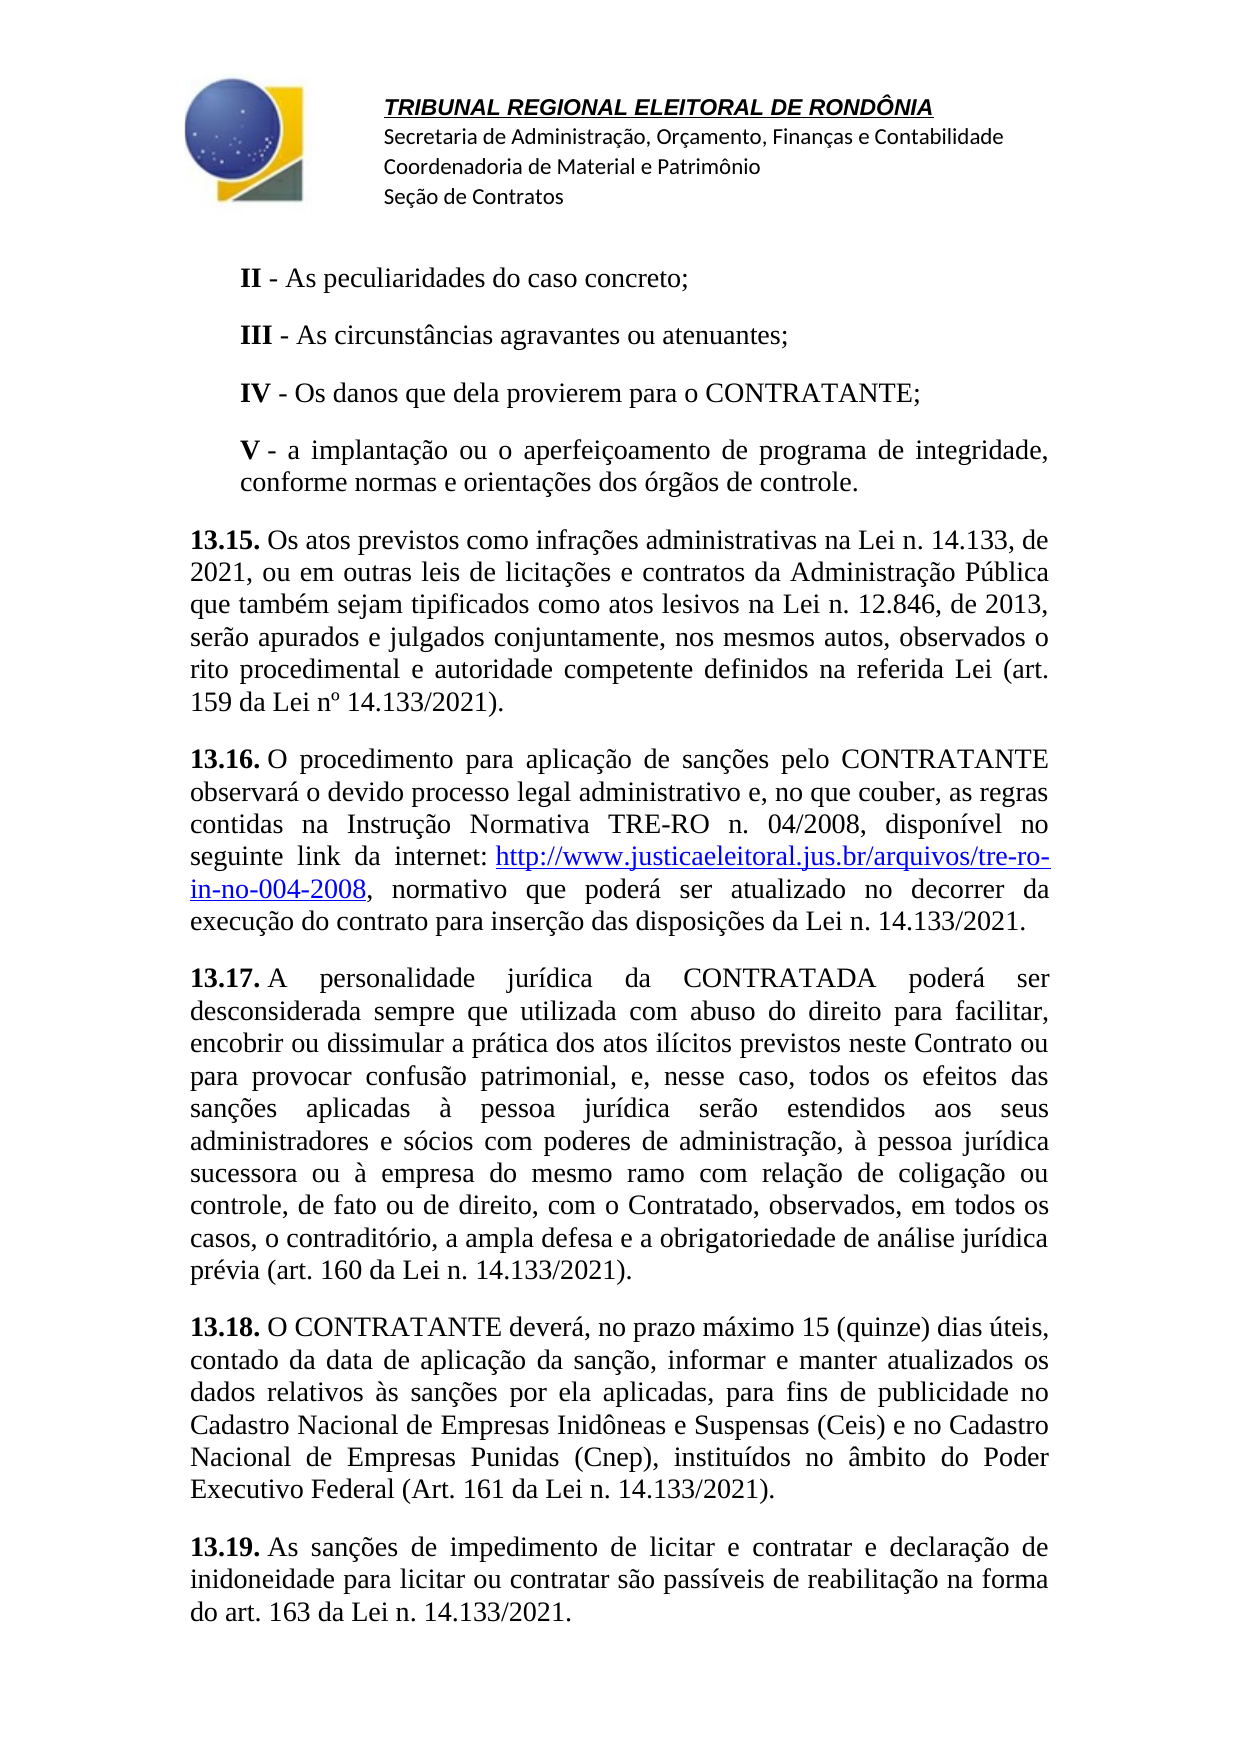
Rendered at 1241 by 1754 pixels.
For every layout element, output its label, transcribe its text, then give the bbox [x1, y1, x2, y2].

text V - a implantação ou o aperfeiçoamento de programa de integridade, conforme normas e orientações dos órgãos de controle. [240, 433, 1051, 498]
text 13.15. Os atos previstos como infrações administrativas na Lei n. 14.133, de 2021, ou em outras leis de licitações e contratos da Administração Pública que também sejam tipificados como atos lesivos na Lei n. 12.846, de 2013, serão apurados e julgados conjuntamente, nos mesmos autos, observados o rito procedimental e autoridade competente definidos na referida Lei (art. 159 da Lei nº 14.133/2021). [190, 523, 1051, 717]
text III - As circunstâncias agravantes ou atenuantes; [240, 318, 1051, 351]
text II - As peculiaridades do caso concreto; [240, 261, 1051, 293]
text IV - Os danos que dela provierem para o CONTRATANTE; [240, 376, 1051, 408]
text 13.17. A personalidade jurídica da CONTRATADA poderá ser desconsiderada sempre que utilizada com abuso do direito para facilitar, encobrir ou dissimular a prática dos atos ilícitos previstos neste Contrato ou para provocar confusão patrimonial, e, nesse caso, todos os efeitos das sanções aplicadas à pessoa jurídica serão estendidos aos seus administradores e sócios com poderes de administração, à pessoa jurídica sucessora ou à empresa do mesmo ramo com relação de coligação ou controle, de fato ou de direito, com o Contratado, observados, em todos os casos, o contraditório, a ampla defesa e a obrigatoriedade de análise jurídica prévia (art. 160 da Lei n. 14.133/2021). [190, 962, 1051, 1286]
text 13.19. As sanções de impedimento de licitar e contratar e declaração de inidoneidade para licitar ou contratar são passíveis de reabilitação na forma do art. 163 da Lei n. 14.133/2021. [190, 1530, 1051, 1627]
text 13.18. O CONTRATANTE deverá, no prazo máximo 15 (quinze) dias úteis, contado da data de aplicação da sanção, informar e manter atualizados os dados relativos às sanções por ela aplicadas, para fins de publicidade no Cadastro Nacional de Empresas Inidôneas e Suspensas (Ceis) e no Cadastro Nacional de Empresas Punidas (Cnep), instituídos no âmbito do Poder Executivo Federal (Art. 161 da Lei n. 14.133/2021). [190, 1311, 1051, 1505]
text 13.16. O procedimento para aplicação de sanções pelo CONTRATANTE observará o devido processo legal administrativo e, no que couber, as regras contidas na Instrução Normativa TRE-RO n. 04/2008, disponível no seguinte link da internet: http://www.justicaeleitoral.jus.br/arquivos/tre-ro-in-no-004-2008, normativo que poderá ser atualizado no decorrer da execução do contrato para inserção das disposições da Lei n. 14.133/2021. [190, 742, 1051, 937]
